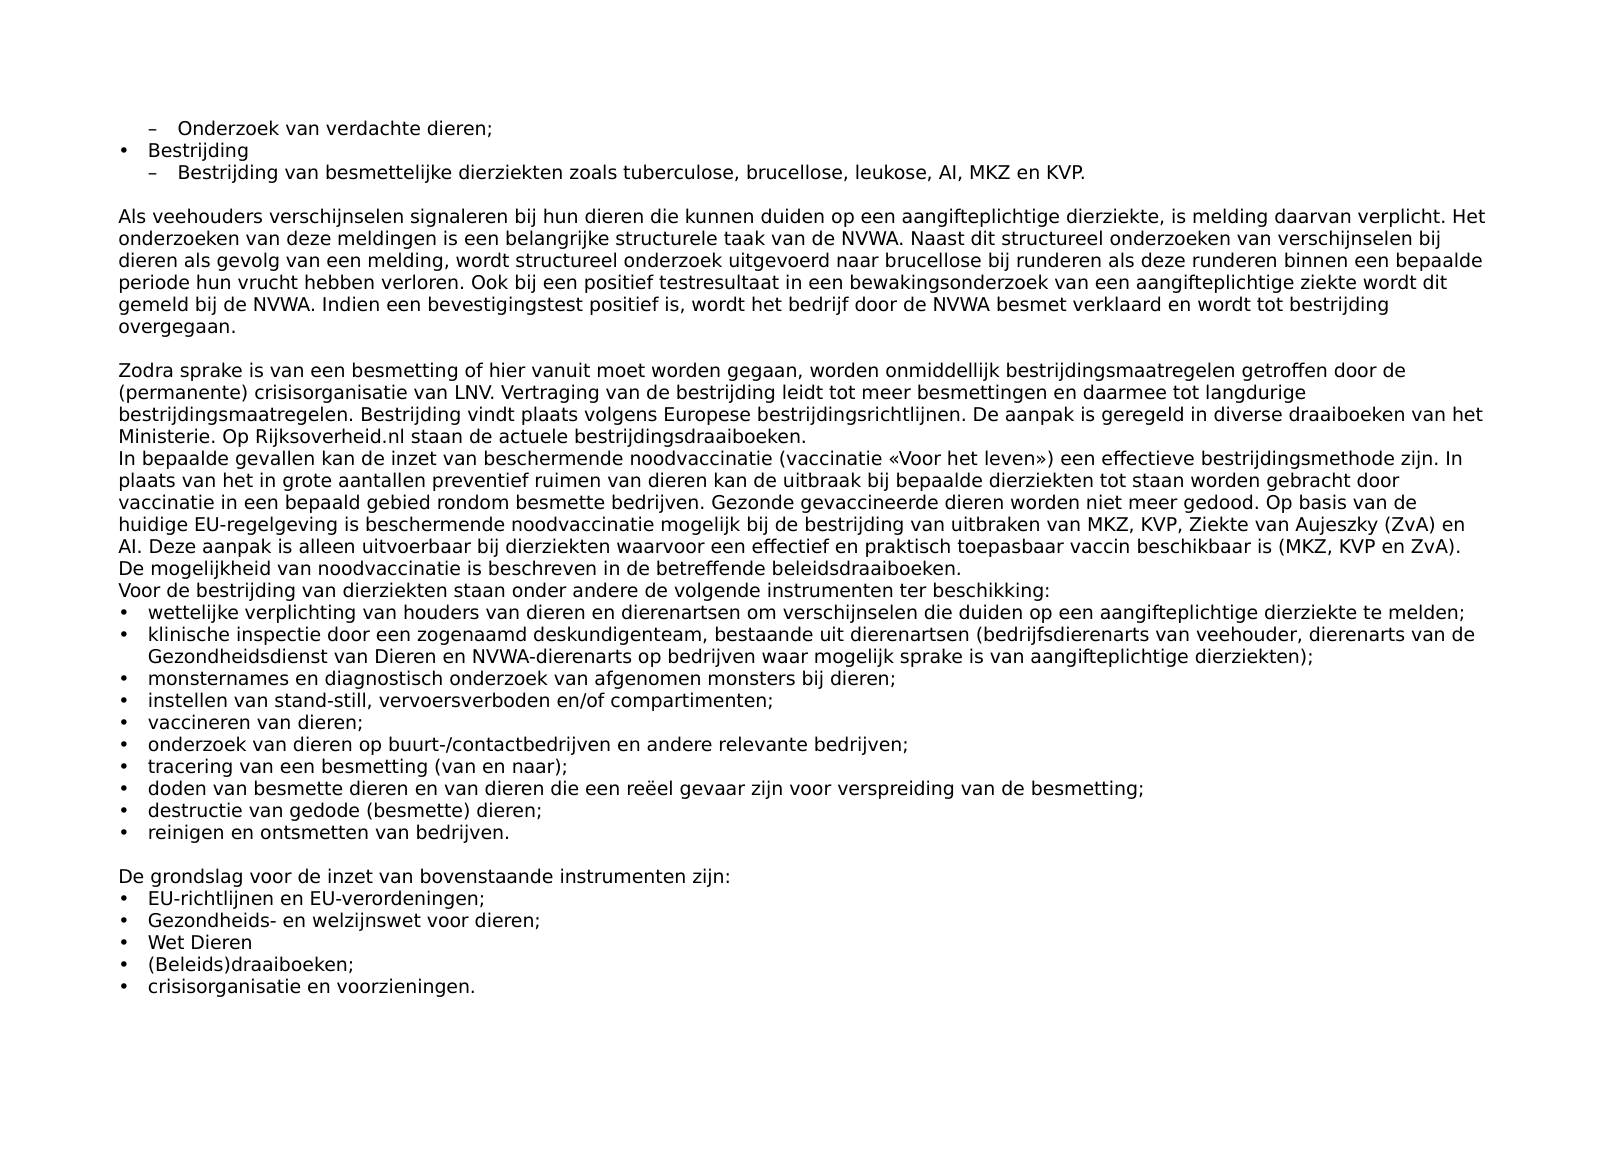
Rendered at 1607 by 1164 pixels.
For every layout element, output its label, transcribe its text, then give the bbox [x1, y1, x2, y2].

text • EU-richtlijnen en EU-verordeningen; [118, 888, 1488, 910]
text • klinische inspectie door een zogenaamd deskundigenteam, bestaande uit dierenartsen (bedrijfsdierenarts van veehouder, dierenarts van de Gezondheidsdienst van Dieren en NVWA-dierenarts op bedrijven waar mogelijk sprake is van aangifteplichtige dierziekten); [118, 624, 1488, 668]
text • instellen van stand-still, vervoersverboden en/of compartimenten; [118, 690, 1488, 712]
text – Onderzoek van verdachte dieren; [148, 118, 1488, 140]
text De grondslag voor de inzet van bovenstaande instrumenten zijn: [118, 866, 1488, 888]
text • (Beleids)draaiboeken; [118, 954, 1488, 976]
text Zodra sprake is van een besmetting of hier vanuit moet worden gegaan, worden onmiddellijk bestrijdingsmaatregelen getroffen door de (permanente) crisisorganisatie van LNV. Vertraging van de bestrijding leidt tot meer besmettingen en daarmee tot langdurige bestrijdingsmaatregelen. Bestrijding vindt plaats volgens Europese bestrijdingsrichtlijnen. De aanpak is geregeld in diverse draaiboeken van het Ministerie. Op Rijksoverheid.nl staan de actuele bestrijdingsdraaiboeken. [118, 360, 1488, 448]
text – Bestrijding van besmettelijke dierziekten zoals tuberculose, brucellose, leukose, AI, MKZ en KVP. [148, 162, 1488, 184]
text • Bestrijding [118, 140, 1488, 162]
text • Gezondheids- en welzijnswet voor dieren; [118, 910, 1488, 932]
text • reinigen en ontsmetten van bedrijven. [118, 822, 1488, 844]
text • destructie van gedode (besmette) dieren; [118, 800, 1488, 822]
text • tracering van een besmetting (van en naar); [118, 756, 1488, 778]
text • Wet Dieren [118, 932, 1488, 954]
text • onderzoek van dieren op buurt-/contactbedrijven en andere relevante bedrijven; [118, 734, 1488, 756]
text • wettelijke verplichting van houders van dieren en dierenartsen om verschijnselen die duiden op een aangifteplichtige dierziekte te melden; [118, 602, 1488, 624]
text • crisisorganisatie en voorzieningen. [118, 976, 1488, 998]
text In bepaalde gevallen kan de inzet van beschermende noodvaccinatie (vaccinatie «Voor het leven») een effectieve bestrijdingsmethode zijn. In plaats van het in grote aantallen preventief ruimen van dieren kan de uitbraak bij bepaalde dierziekten tot staan worden gebracht door vaccinatie in een bepaald gebied rondom besmette bedrijven. Gezonde gevaccineerde dieren worden niet meer gedood. Op basis van de huidige EU-regelgeving is beschermende noodvaccinatie mogelijk bij de bestrijding van uitbraken van MKZ, KVP, Ziekte van Aujeszky (ZvA) en AI. Deze aanpak is alleen uitvoerbaar bij dierziekten waarvoor een effectief en praktisch toepasbaar vaccin beschikbaar is (MKZ, KVP en ZvA). De mogelijkheid van noodvaccinatie is beschreven in de betreffende beleidsdraaiboeken. [118, 448, 1488, 580]
text Voor de bestrijding van dierziekten staan onder andere de volgende instrumenten ter beschikking: [118, 580, 1488, 602]
text • monsternames en diagnostisch onderzoek van afgenomen monsters bij dieren; [118, 668, 1488, 690]
text Als veehouders verschijnselen signaleren bij hun dieren die kunnen duiden op een aangifteplichtige dierziekte, is melding daarvan verplicht. Het onderzoeken van deze meldingen is een belangrijke structurele taak van de NVWA. Naast dit structureel onderzoeken van verschijnselen bij dieren als gevolg van een melding, wordt structureel onderzoek uitgevoerd naar brucellose bij runderen als deze runderen binnen een bepaalde periode hun vrucht hebben verloren. Ook bij een positief testresultaat in een bewakingsonderzoek van een aangifteplichtige ziekte wordt dit gemeld bij de NVWA. Indien een bevestigingstest positief is, wordt het bedrijf door de NVWA besmet verklaard en wordt tot bestrijding overgegaan. [118, 206, 1488, 338]
text • vaccineren van dieren; [118, 712, 1488, 734]
text • doden van besmette dieren en van dieren die een reëel gevaar zijn voor verspreiding van de besmetting; [118, 778, 1488, 800]
